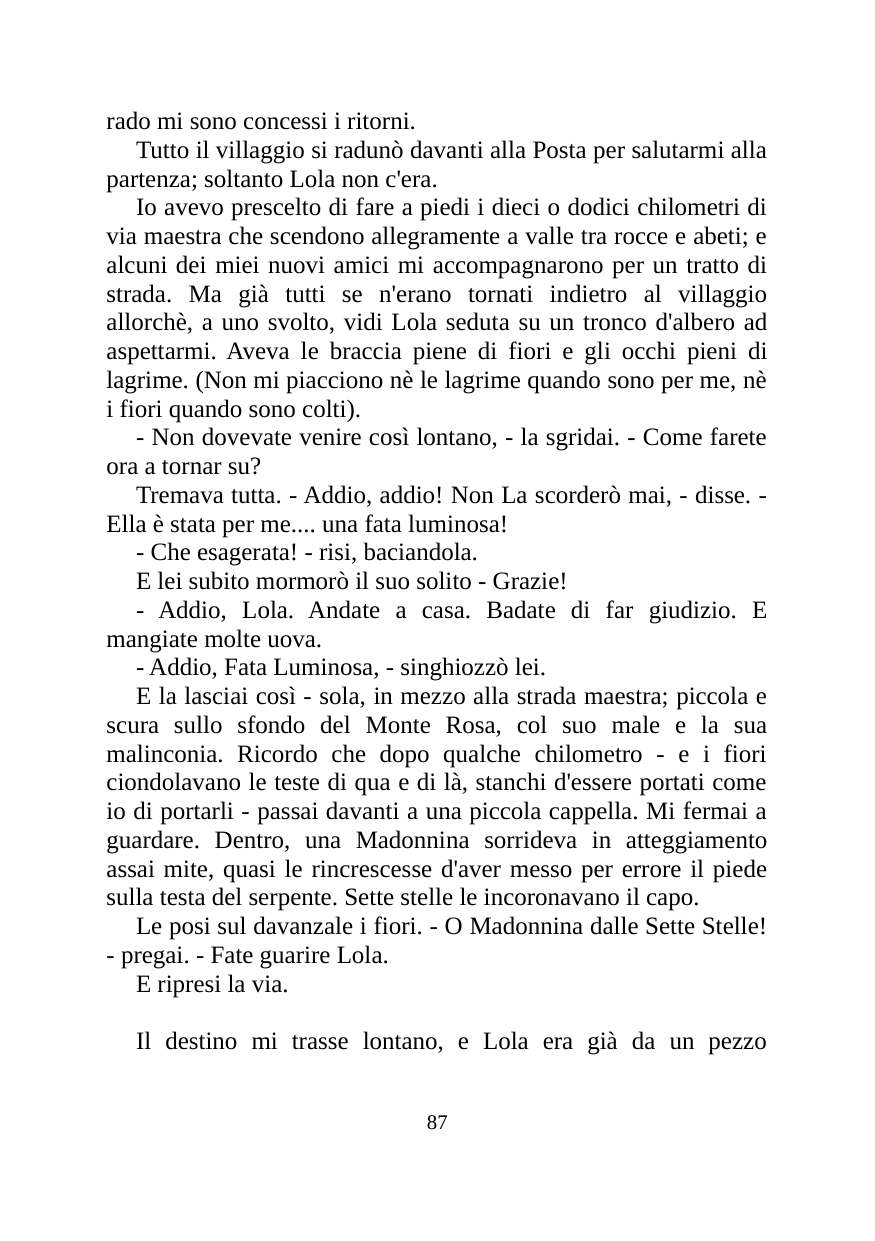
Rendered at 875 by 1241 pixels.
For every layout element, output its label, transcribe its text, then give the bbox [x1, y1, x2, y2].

text Io avevo prescelto di fare a piedi i dieci o dodici chilometri di via maestra che scendono allegramente a valle tra rocce e abeti; e alcuni dei miei nuovi amici mi accompagnarono per un tratto di strada. Ma già tutti se n'erano tornati indietro al villaggio allorchè, a uno svolto, vidi Lola seduta su un tronco d'albero ad aspettarmi. Aveva le braccia piene di fiori e gli occhi pieni di lagrime. (Non mi piacciono nè le lagrime quando sono per me, nè i fiori quando sono colti). [106, 192, 768, 422]
text - Addio, Fata Luminosa, - singhiozzò lei. [106, 652, 768, 681]
text - Che esagerata! - risi, baciandola. [106, 537, 768, 566]
text - Non dovevate venire così lontano, - la sgridai. - Come farete ora a tornar su? [106, 422, 768, 480]
text Le posi sul davanzale i fiori. - O Madonnina dalle Sette Stelle! - pregai. - Fate guarire Lola. [106, 911, 768, 969]
text rado mi sono concessi i ritorni. [106, 106, 768, 135]
text E ripresi la via. [106, 969, 768, 997]
text Tutto il villaggio si radunò davanti alla Posta per salutarmi alla partenza; soltanto Lola non c'era. [106, 135, 768, 192]
text E lei subito mormorò il suo solito - Grazie! [106, 566, 768, 595]
text Tremava tutta. - Addio, addio! Non La scorderò mai, - disse. - Ella è stata per me.... una fata luminosa! [106, 480, 768, 537]
text - Addio, Lola. Andate a casa. Badate di far giudizio. E mangiate molte uova. [106, 595, 768, 652]
text E la lasciai così - sola, in mezzo alla strada maestra; piccola e scura sullo sfondo del Monte Rosa, col suo male e la sua malinconia. Ricordo che dopo qualche chilometro - e i fiori ciondolavano le teste di qua e di là, stanchi d'essere portati come io di portarli - passai davanti a una piccola cappella. Mi fermai a guardare. Dentro, una Madonnina sorrideva in atteggiamento assai mite, quasi le rincrescesse d'aver messo per errore il piede sulla testa del serpente. Sette stelle le incoronavano il capo. [106, 681, 768, 911]
text Il destino mi trasse lontano, e Lola era già da un pezzo [106, 1026, 768, 1055]
